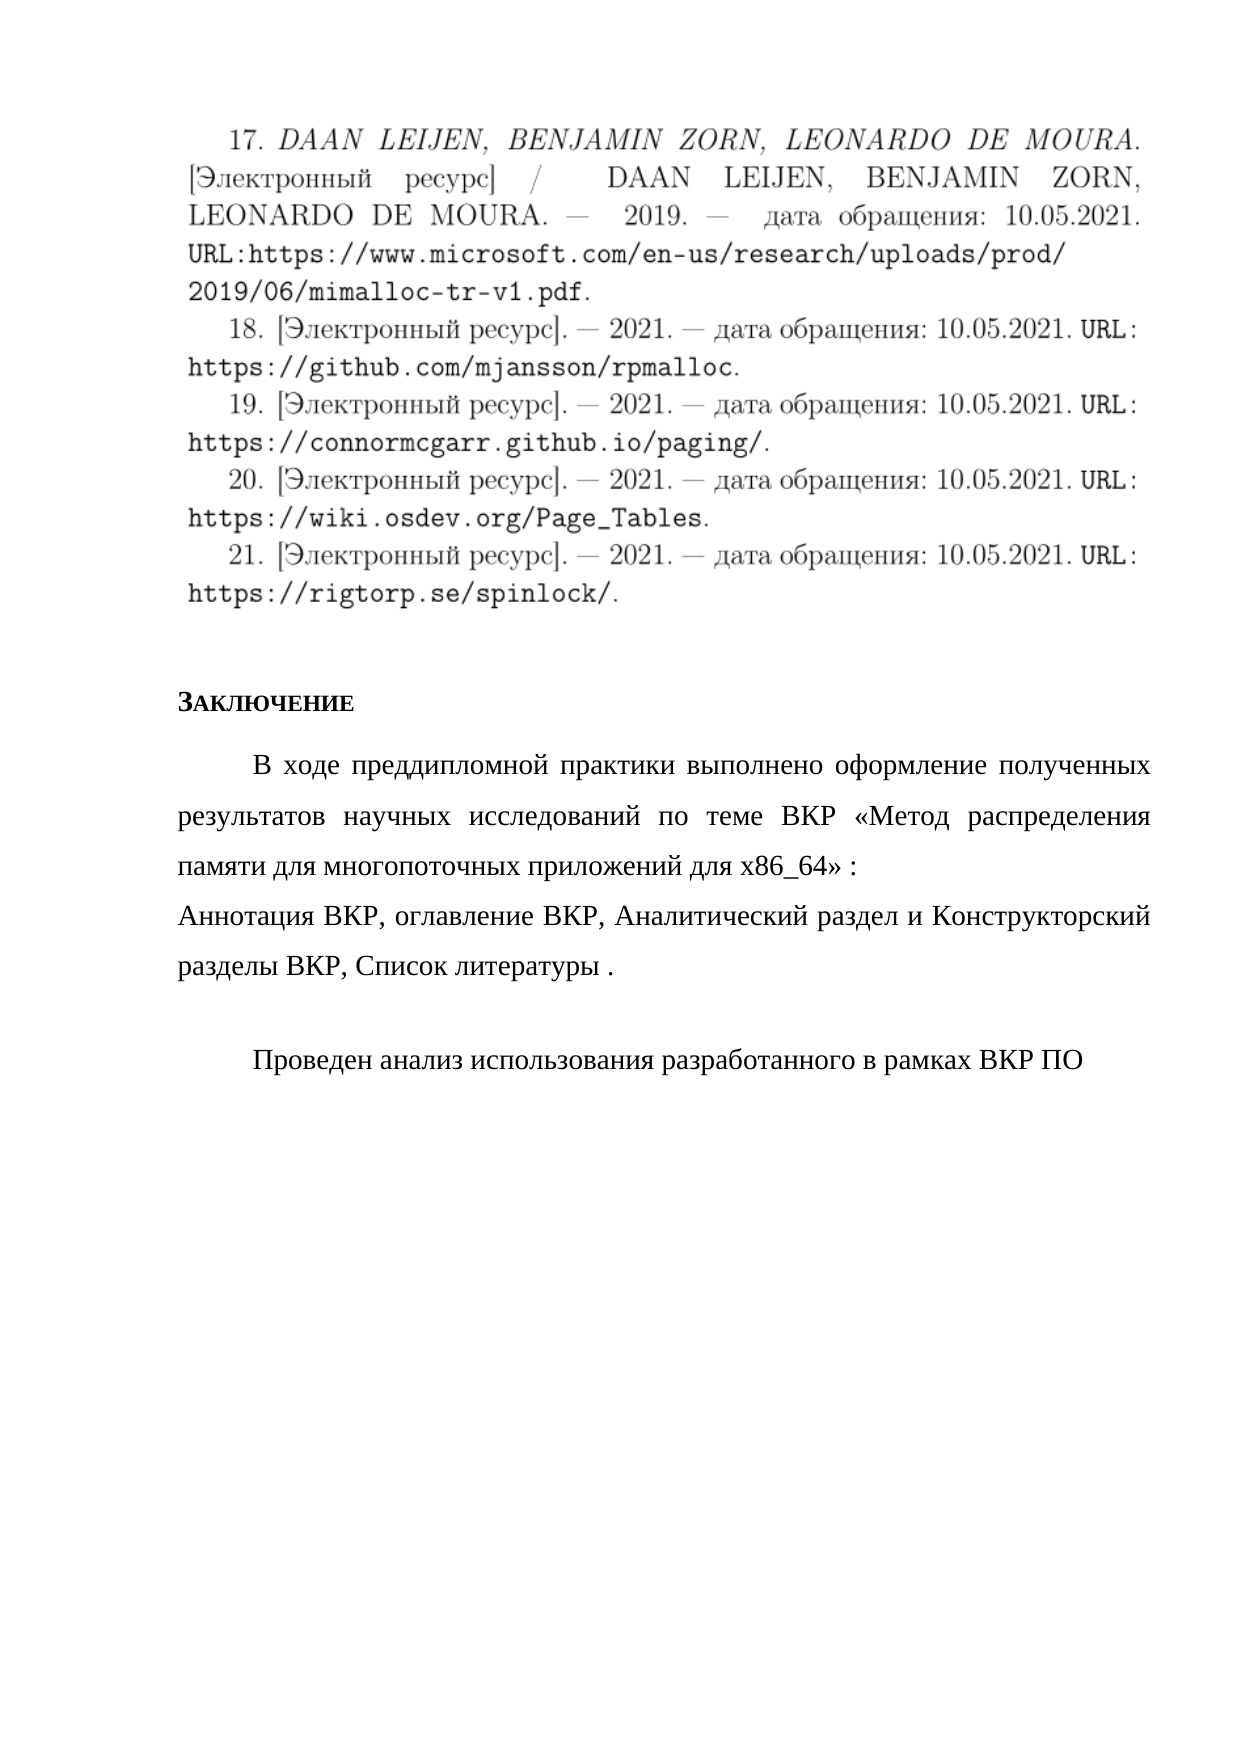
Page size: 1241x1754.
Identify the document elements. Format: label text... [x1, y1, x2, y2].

subtitle Заключение [177, 684, 1152, 718]
picture [177, 118, 1152, 615]
text Аннотация ВКР, оглавление ВКР, Аналитический раздел и Конструкторский разделы ВКР, Список литературы . [177, 898, 1152, 982]
text Проведен анализ использования разработанного в рамках ВКР ПО [177, 1042, 1152, 1076]
text В ходе преддипломной практики выполнено оформление полученных результатов научных исследований по теме ВКР «Метод распределения памяти для многопоточных приложений для х86_64» : [177, 747, 1152, 881]
